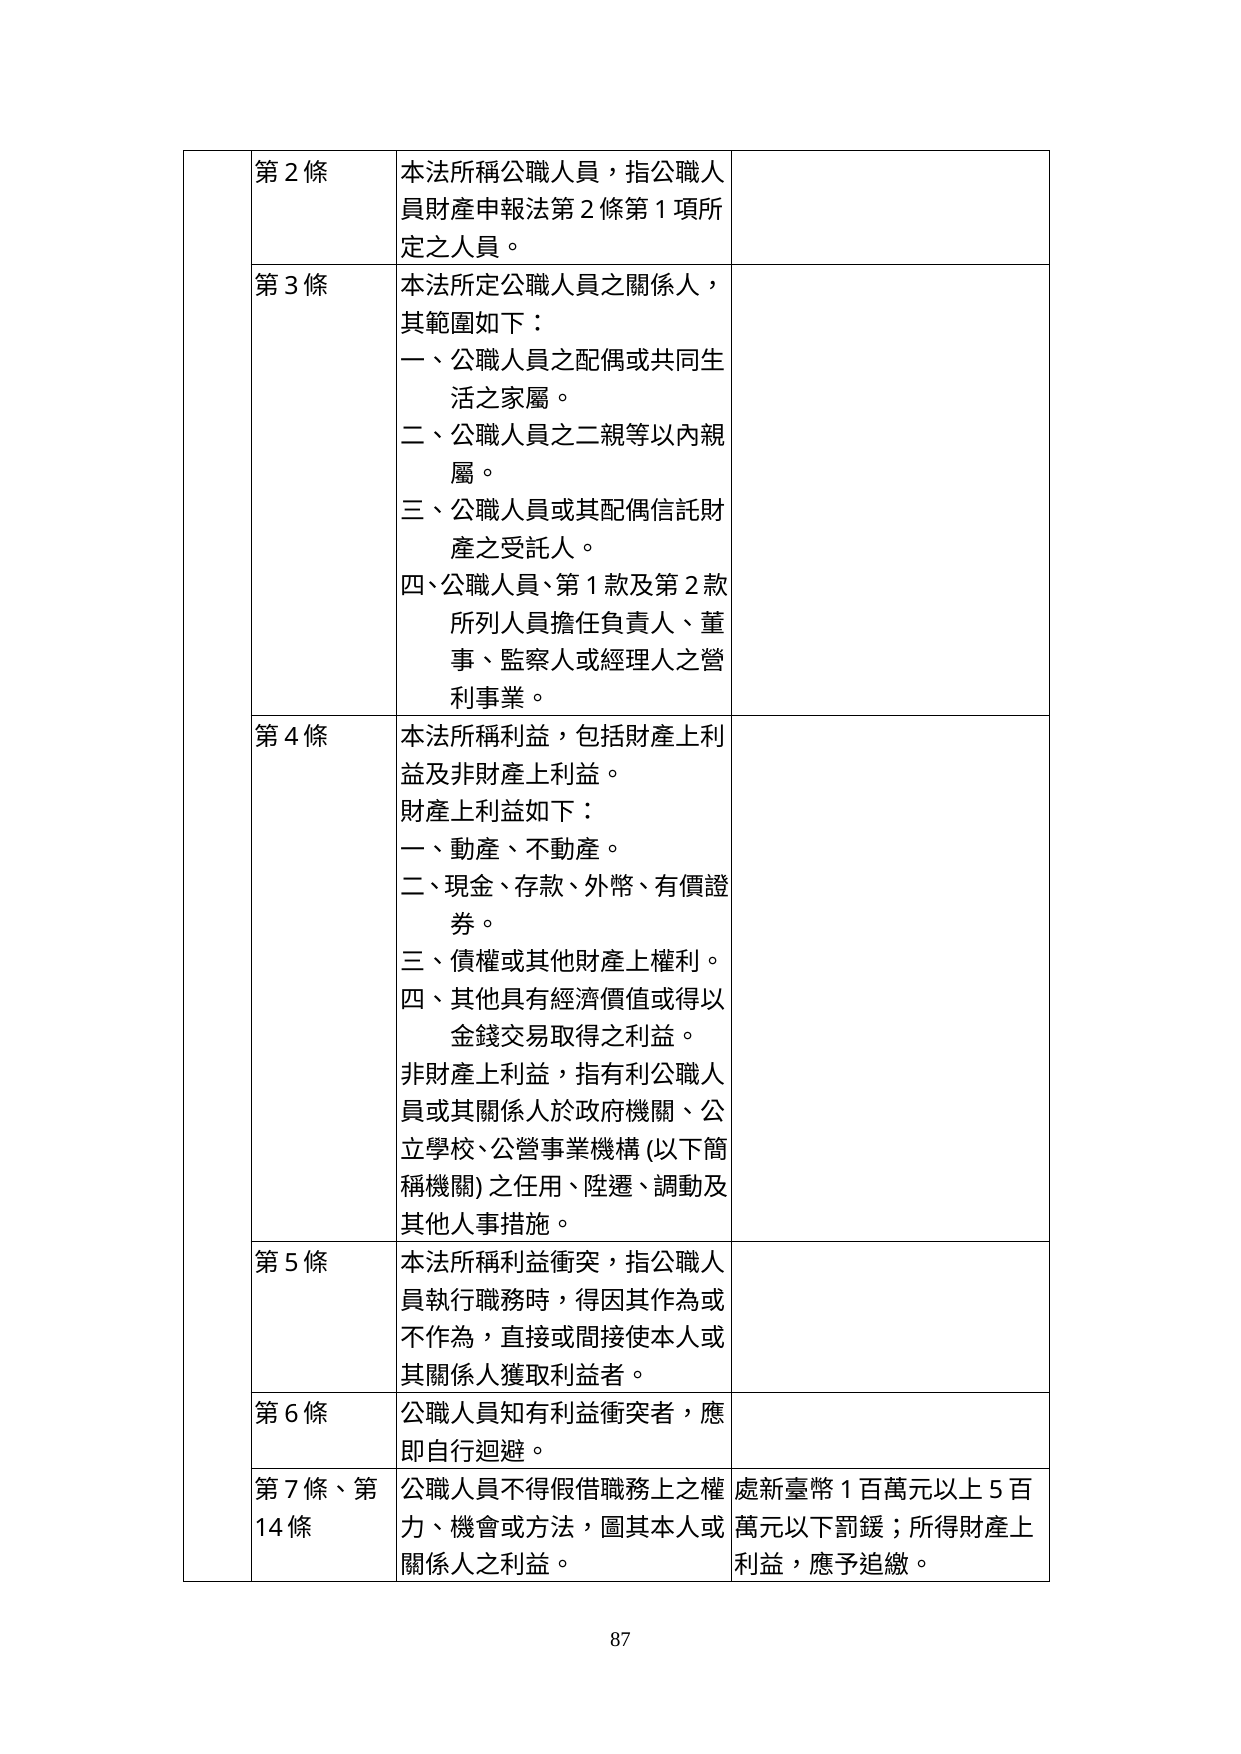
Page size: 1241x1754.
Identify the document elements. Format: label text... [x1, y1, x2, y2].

table_cell [732, 265, 1049, 714]
table_cell 處新臺幣1百萬元以上5百萬元以下罰鍰；所得財產上利益，應予追繳。 [732, 1469, 1049, 1581]
table_cell 公職人員不得假借職務上之權力、機會或方法，圖其本人或關係人之利益。 [397, 1469, 731, 1581]
table_cell 本法所稱利益，包括財產上利益及非財產上利益。 財產上利益如下： 一、動產、不動產。 二、現金、存款、外幣、有價證券。 三、債權或其他財產上權利。 四、其他具有經濟價值或得以金錢交易取得之利益。 非財產上利益，指有利公職人員或其關係人於政府機關、公立學校、公營事業機構 (以下簡稱機關) 之任用、陞遷、調動及其他人事措施。 [397, 716, 731, 1241]
table_cell 第3條 [252, 265, 396, 714]
table_cell 公職人員知有利益衝突者，應即自行迴避。 [397, 1393, 731, 1468]
table_cell 第2條 [252, 151, 396, 263]
table_cell 本法所定公職人員之關係人，其範圍如下： 一、公職人員之配偶或共同生活之家屬。 二、公職人員之二親等以內親屬。 三、公職人員或其配偶信託財產之受託人。 四、公職人員、第1款及第2款所列人員擔任負責人、董事、監察人或經理人之營利事業。 [397, 265, 731, 714]
table_cell 第5條 [252, 1242, 396, 1392]
table_cell 第6條 [252, 1393, 396, 1468]
table_cell 第7條、第14條 [252, 1469, 396, 1581]
table_cell [732, 716, 1049, 1241]
table_cell 本法所稱利益衝突，指公職人員執行職務時，得因其作為或不作為，直接或間接使本人或其關係人獲取利益者。 [397, 1242, 731, 1392]
table_cell [184, 151, 251, 1581]
table_cell 第4條 [252, 716, 396, 1241]
table_cell [732, 1242, 1049, 1392]
table_cell 本法所稱公職人員，指公職人員財產申報法第2條第1項所定之人員。 [397, 151, 731, 263]
table_cell [732, 1393, 1049, 1468]
table_cell [732, 151, 1049, 263]
